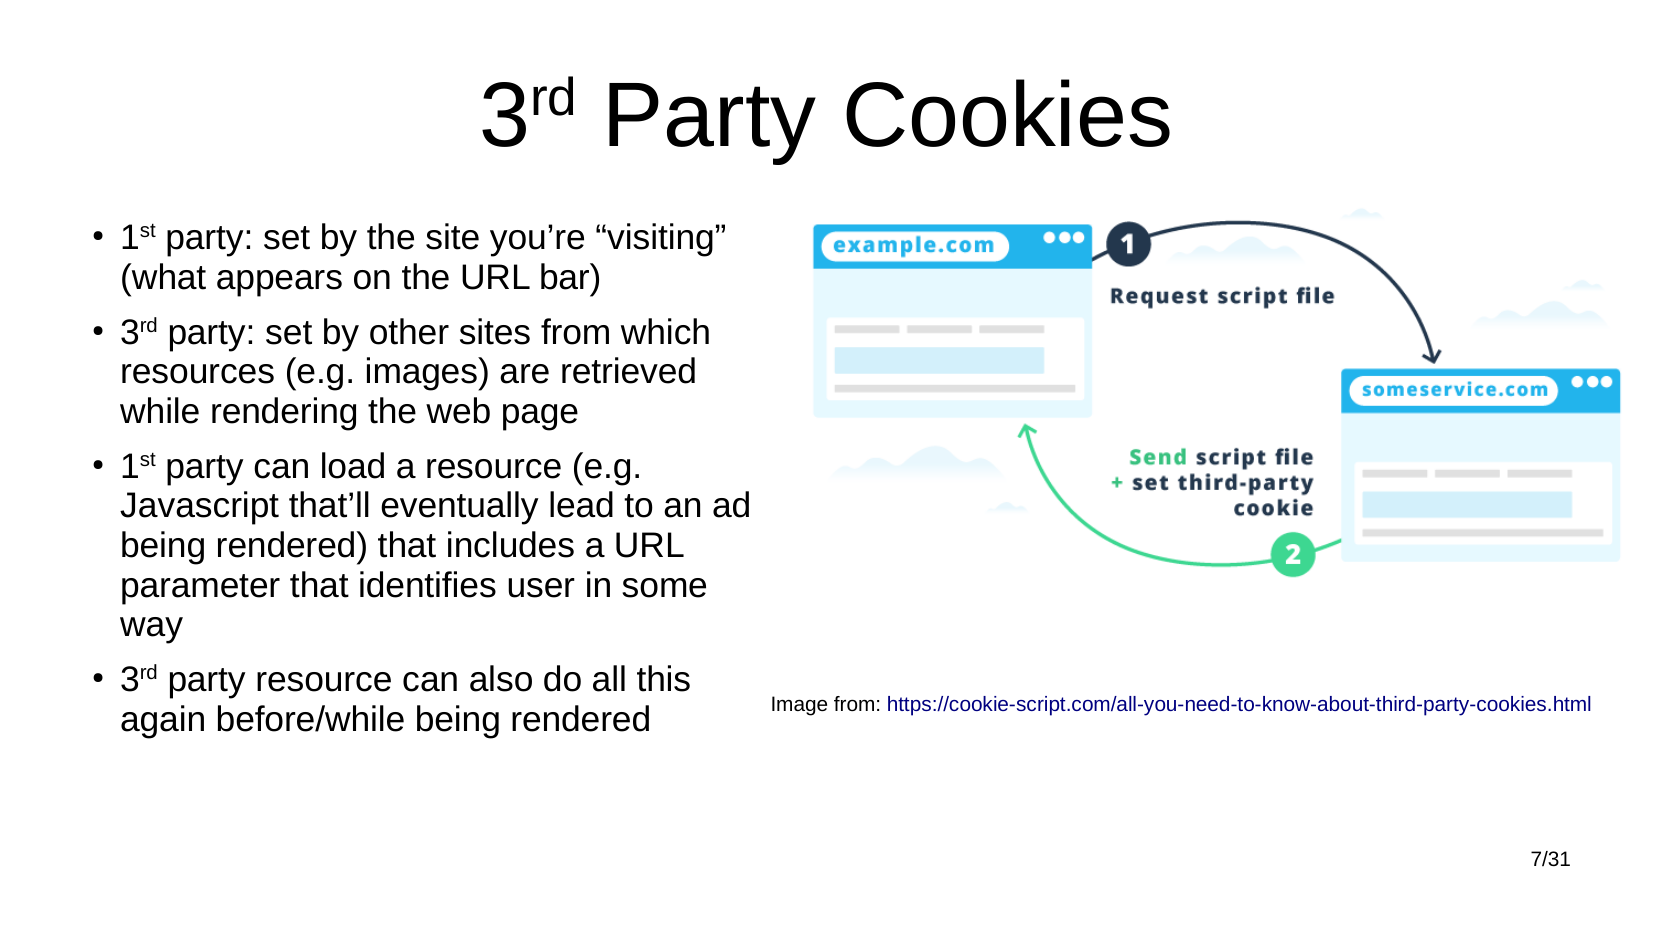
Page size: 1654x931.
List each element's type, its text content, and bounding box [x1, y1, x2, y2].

picture [803, 188, 1630, 595]
title 3rd Party Cookies [82, 37, 1571, 193]
list 1st party: set by the site you’re “visiting” (what appears on the URL bar) 3rd party: set by other sites from which resources (e.g. images) are retrieved while rendering the web page 1st party can load a resource (e.g. Javascript that’ll eventually lead to an ad being rendered) that includes a URL parameter that identifies user in some way 3rd party resource can also do all this again before/while being rendered [82, 217, 756, 758]
text_box Image from: https://cookie-script.com/all-you-need-to-know-about-third-party-cookies.html [755, 685, 1642, 803]
